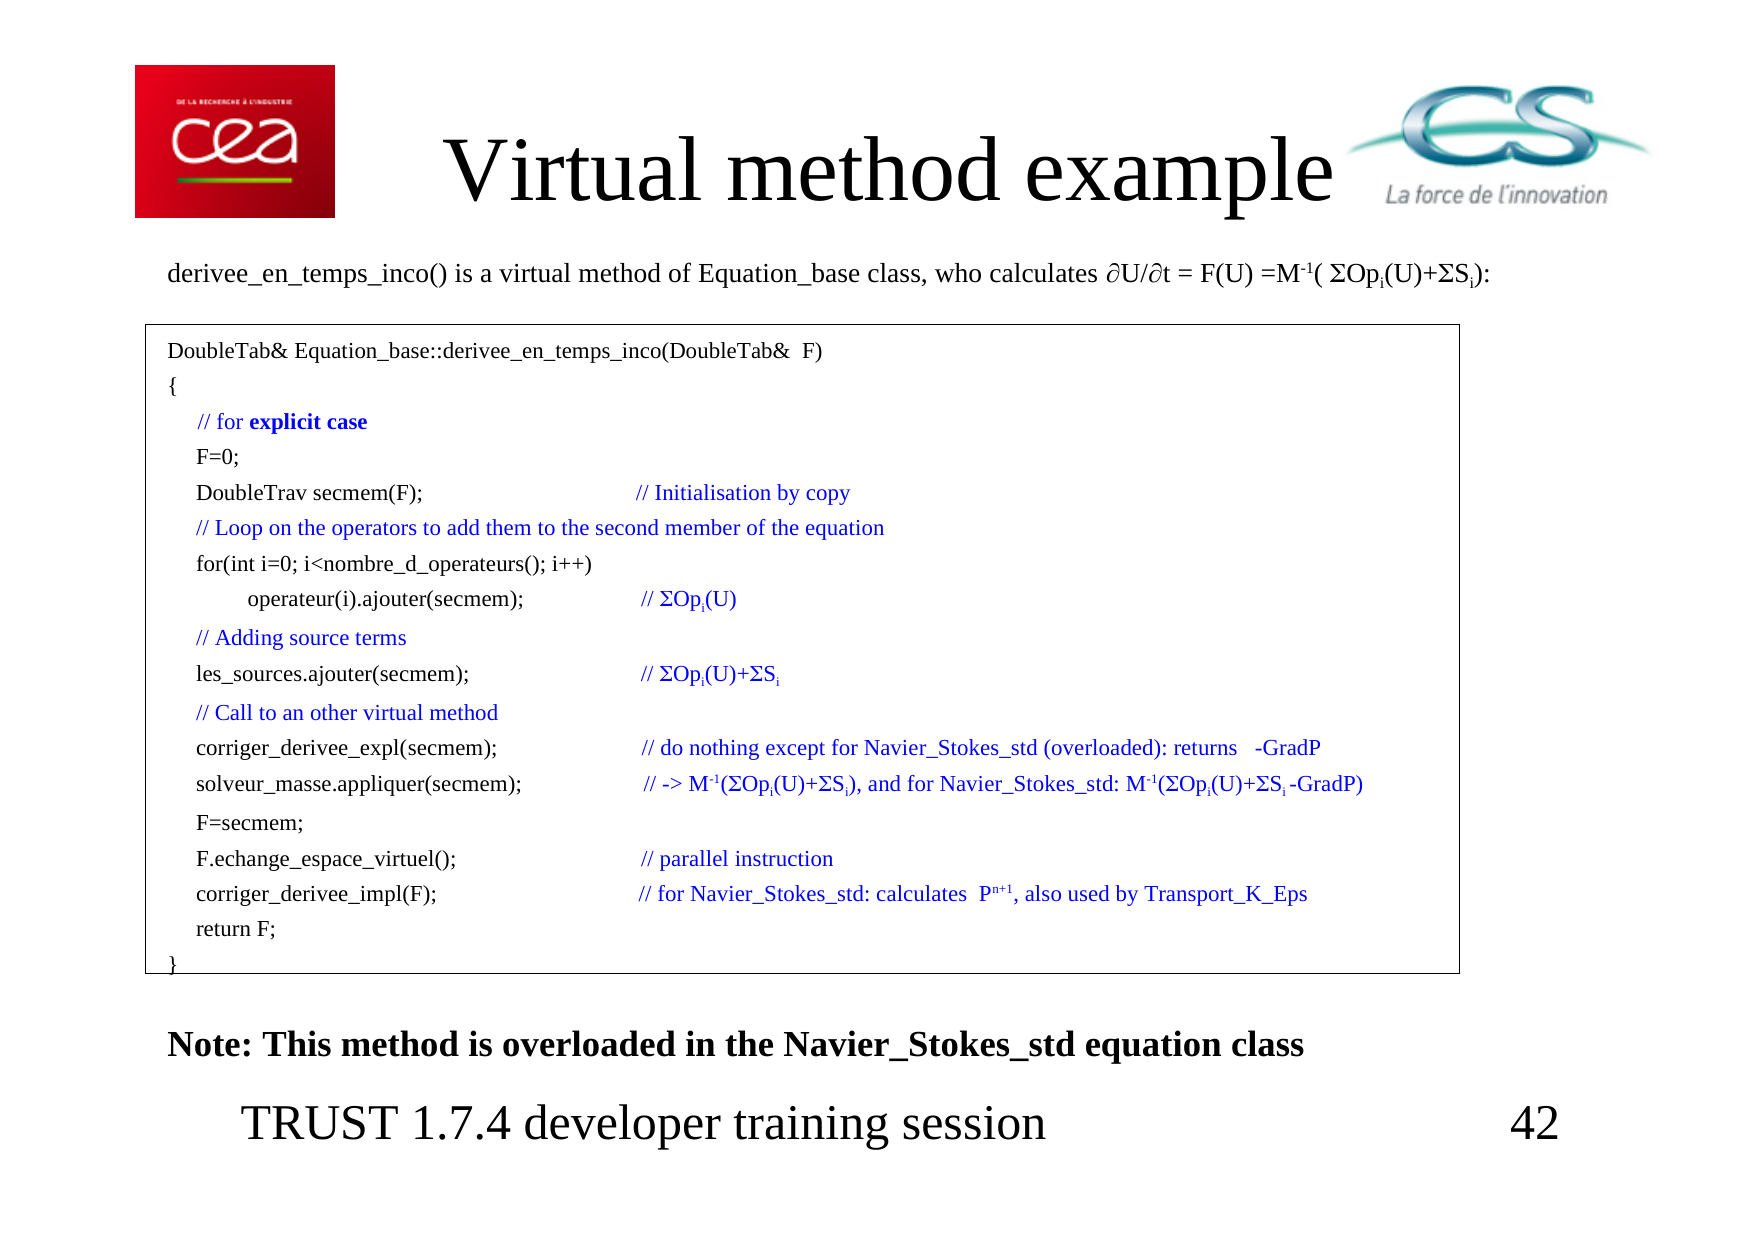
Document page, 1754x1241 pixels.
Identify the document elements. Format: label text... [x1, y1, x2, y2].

picture [135, 65, 225, 218]
title Virtual method example [225, 46, 1577, 391]
list derivee_en_temps_inco() is a virtual method of Equation_base class, who calculates ¶U/¶t = F(U) =M-1( Opi(U)+Si): DoubleTab& Equation_base::derivee_en_temps_inco(DoubleTab& F) { // for explicit case F=0; DoubleTrav secmem(F); // Initialisation by copy // Loop on the operators to add them to the second member of the equation for(int i=0; i<nombre_d_operateurs(); i++) operateur(i).ajouter(secmem); // Opi(U) // Adding source terms les_sources.ajouter(secmem); // Opi(U)+Si // Call to an other virtual method corriger_derivee_expl(secmem); // do nothing except for Navier_Stokes_std (overloaded): returns -GradP solveur_masse.appliquer(secmem); // -> M-1(Opi(U)+Si), and for Navier_Stokes_std: M-1(Opi(U)+Si -GradP) F=secmem; F.echange_espace_virtuel(); // parallel instruction corriger_derivee_impl(F); // for Navier_Stokes_std: calculates Pn+1, also used by Transport_K_Eps return F; } Note: This method is overloaded in the Navier_Stokes_std equation class [151, 325, 1459, 973]
list derivee_en_temps_inco() is a virtual method of Equation_base class, who calculates ¶U/¶t = F(U) =M-1( Opi(U)+Si): DoubleTab& Equation_base::derivee_en_temps_inco(DoubleTab& F) { // for explicit case F=0; DoubleTrav secmem(F); // Initialisation by copy // Loop on the operators to add them to the second member of the equation for(int i=0; i<nombre_d_operateurs(); i++) operateur(i).ajouter(secmem); // Opi(U) // Adding source terms les_sources.ajouter(secmem); // Opi(U)+Si // Call to an other virtual method corriger_derivee_expl(secmem); // do nothing except for Navier_Stokes_std (overloaded): returns -GradP solveur_masse.appliquer(secmem); // -> M-1(Opi(U)+Si), and for Navier_Stokes_std: M-1(Opi(U)+Si -GradP) F=secmem; F.echange_espace_virtuel(); // parallel instruction corriger_derivee_impl(F); // for Navier_Stokes_std: calculates Pn+1, also used by Transport_K_Eps return F; } Note: This method is overloaded in the Navier_Stokes_std equation class [151, 391, 1508, 1089]
picture [1577, 73, 1662, 218]
